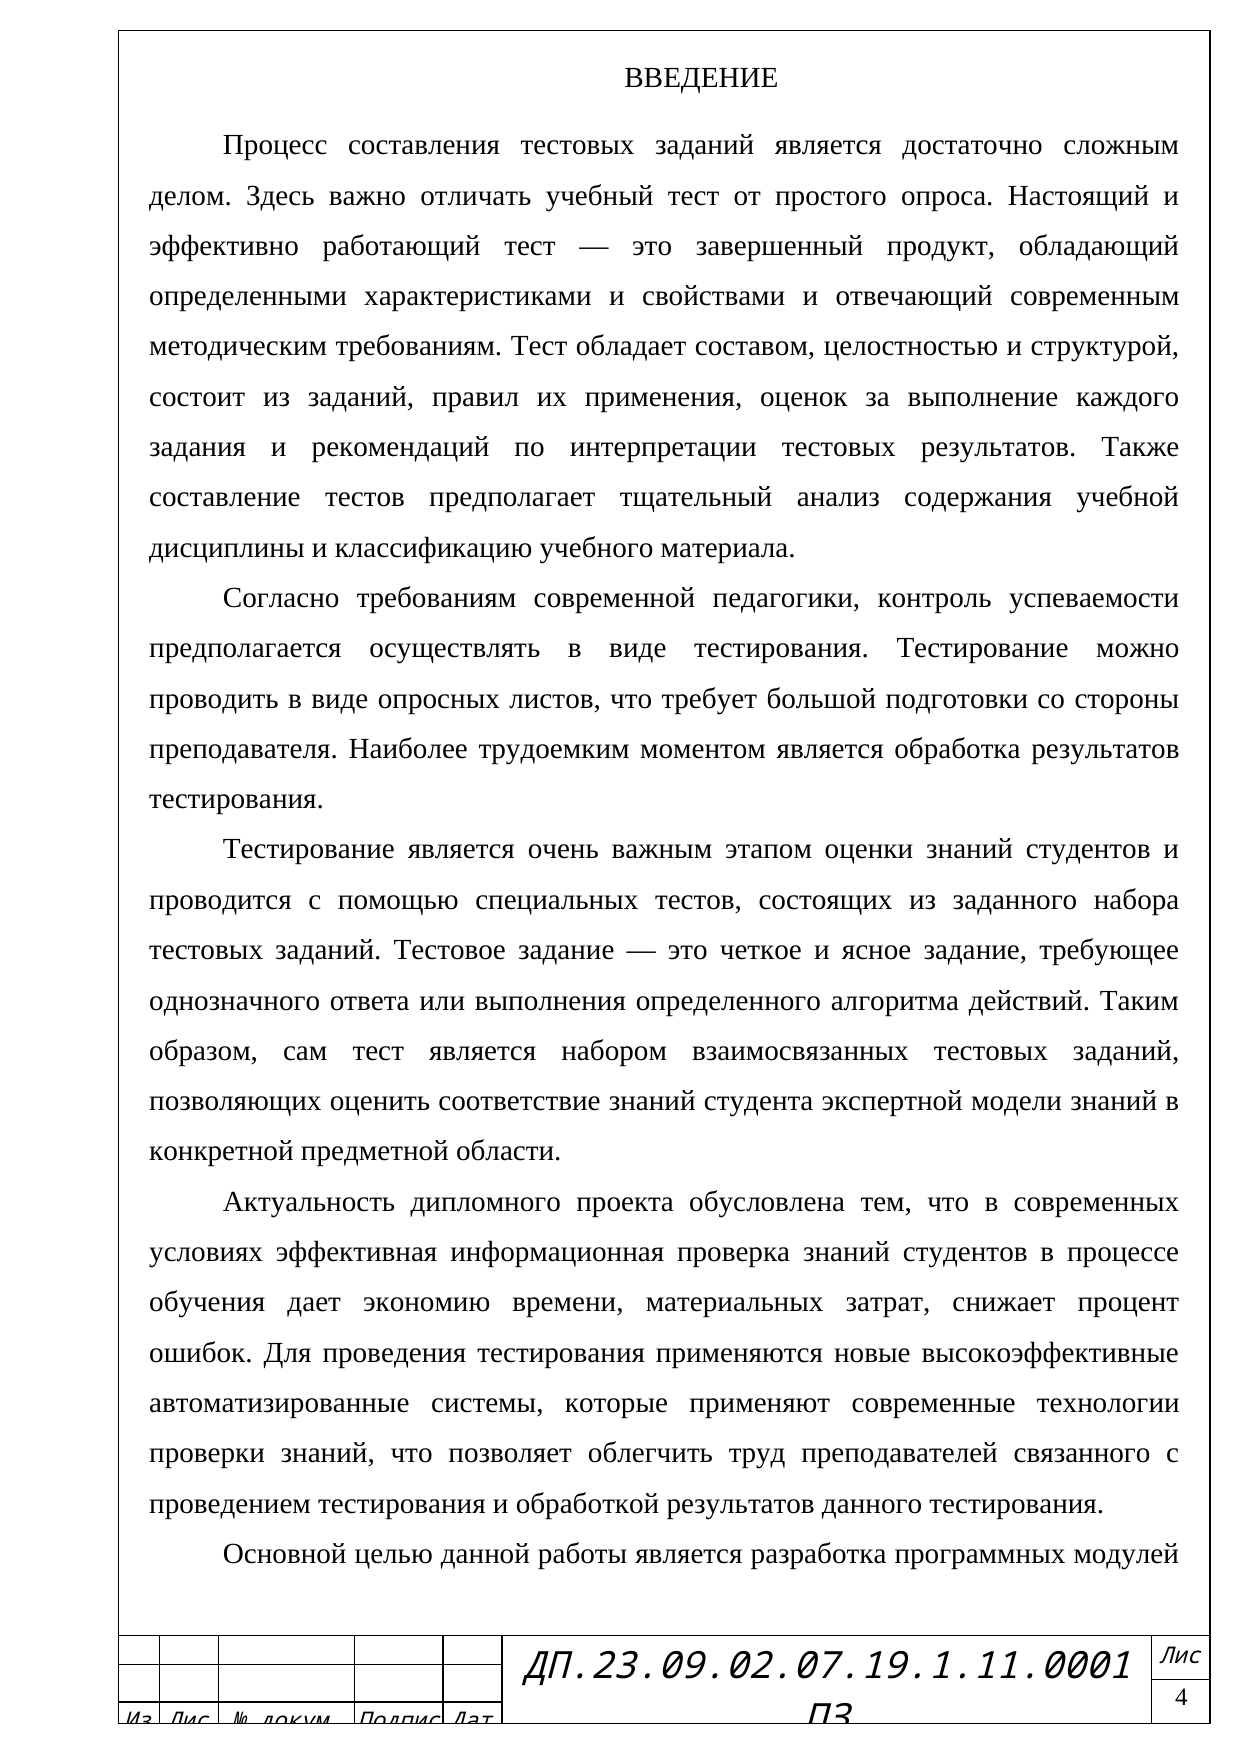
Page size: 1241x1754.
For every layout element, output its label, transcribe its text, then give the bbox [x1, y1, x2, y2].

text Тестирование является очень важным этапом оценки знаний студентов и проводится с помощью специальных тестов, состоящих из заданного набора тестовых заданий. Тестовое задание — это четкое и ясное задание, требующее однозначного ответа или выполнения определенного алгоритма действий. Таким образом, сам тест является набором взаимосвязанных тестовых заданий, позволяющих оценить соответствие знаний студента экспертной модели знаний в конкретной предметной области. [149, 832, 1180, 1167]
text Основной целью данной работы является разработка программных модулей [149, 1536, 1180, 1569]
text Процесс составления тестовых заданий является достаточно сложным делом. Здесь важно отличать учебный тест от простого опроса. Настоящий и эффективно работающий тест — это завершенный продукт, обладающий определенными характеристиками и свойствами и отвечающий современным методическим требованиям. Тест обладает составом, целостностью и структурой, состоит из заданий, правил их применения, оценок за выполнение каждого задания и рекомендаций по интерпретации тестовых результатов. Также составление тестов предполагает тщательный анализ содержания учебной дисциплины и классификацию учебного материала. [149, 127, 1180, 563]
text Согласно требованиям современной педагогики, контроль успеваемости предполагается осуществлять в виде тестирования. Тестирование можно проводить в виде опросных листов, что требует большой подготовки со стороны преподавателя. Наиболее трудоемким моментом является обработка результатов тестирования. [149, 580, 1180, 815]
text Актуальность дипломного проекта обусловлена тем, что в современных условиях эффективная информационная проверка знаний студентов в процессе обучения дает экономию времени, материальных затрат, снижает процент ошибок. Для проведения тестирования применяются новые высокоэффективные автоматизированные системы, которые применяют современные технологии проверки знаний, что позволяет облегчить труд преподавателей связанного с проведением тестирования и обработкой результатов данного тестирования. [149, 1184, 1180, 1519]
text ВВЕДЕНИЕ [223, 60, 1180, 94]
